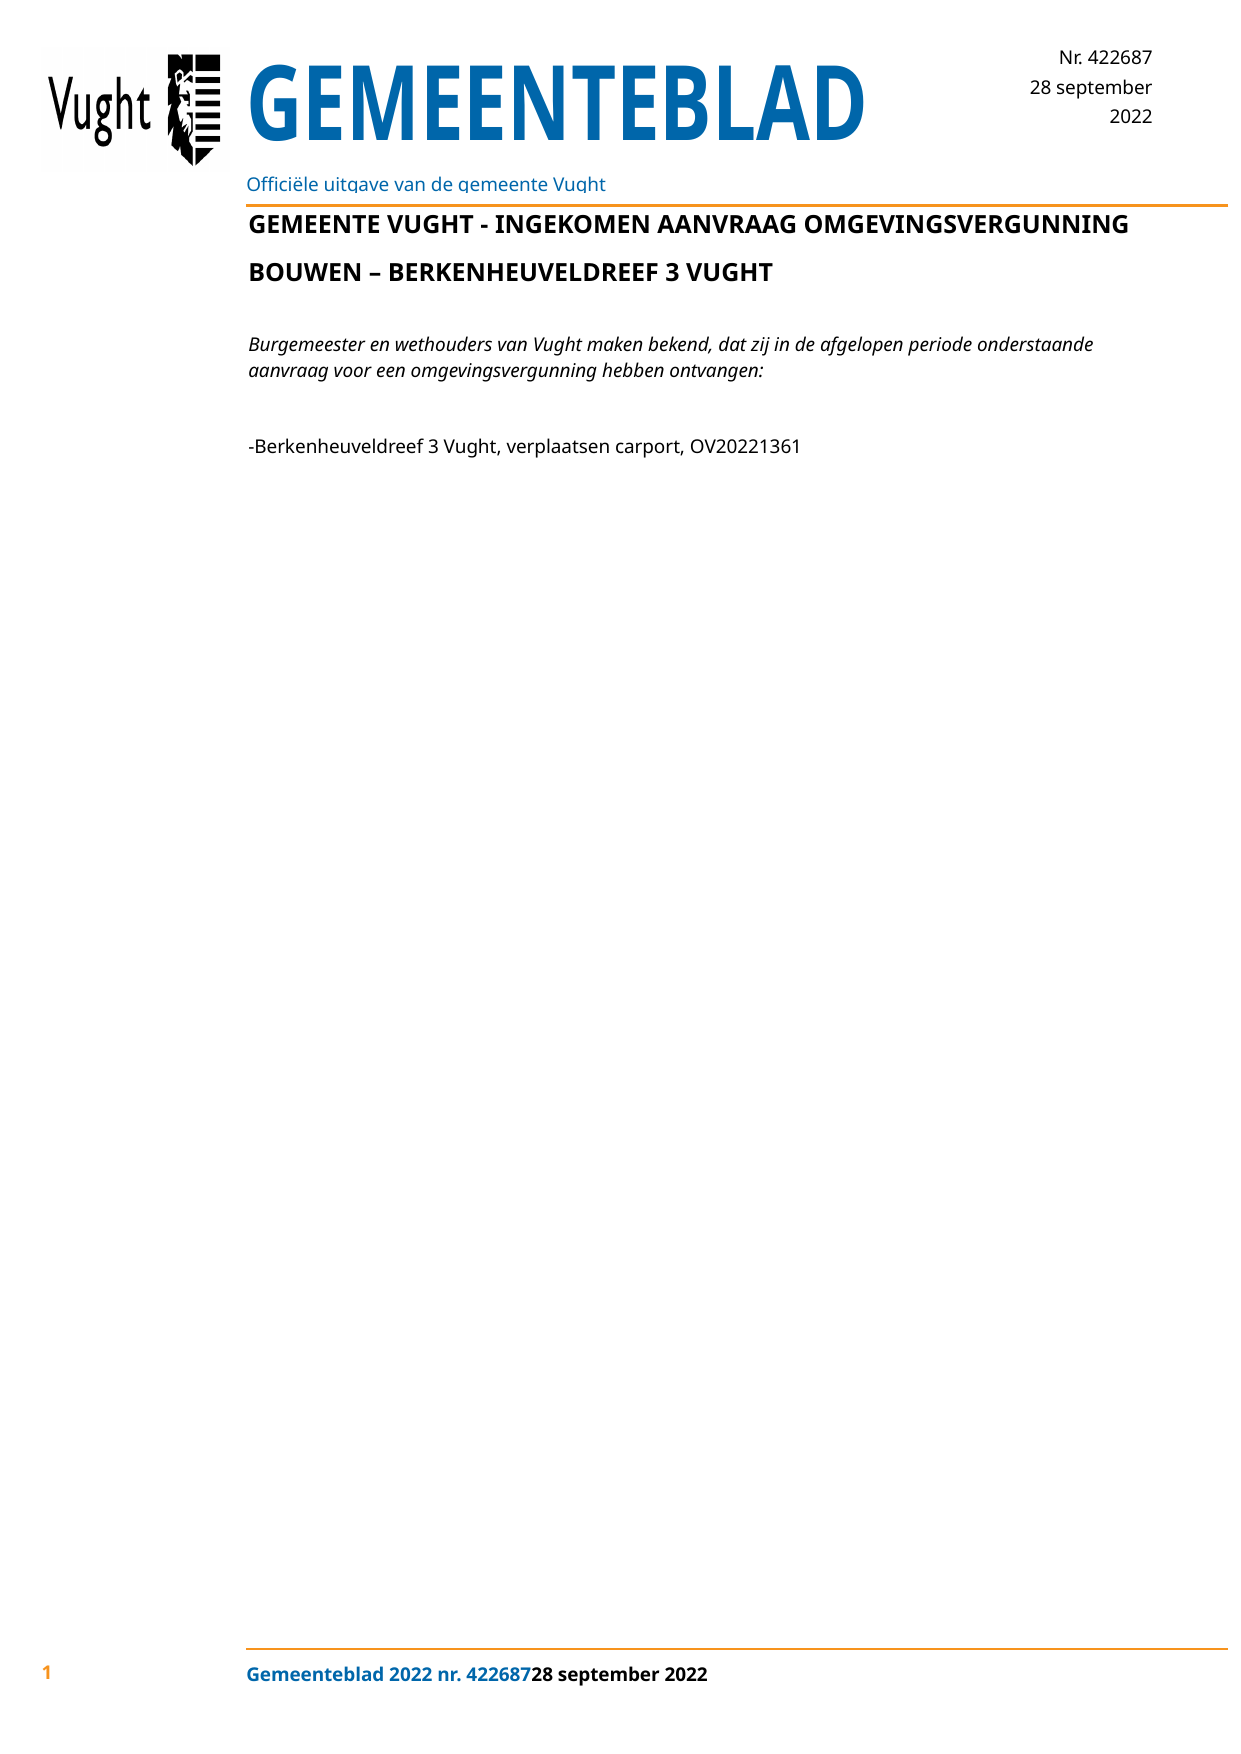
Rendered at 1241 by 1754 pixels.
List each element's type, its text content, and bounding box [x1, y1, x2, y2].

text Burgemeester en wethouders van Vught maken bekend, dat zij in de afgelopen periode onderstaande aanvraag voor een omgevingsvergunning hebben ontvangen: [248, 331, 1152, 383]
text GEMEENTE VUGHT - INGEKOMEN AANVRAAG OMGEVINGSVERGUNNING BOUWEN – BERKENHEUVELDREEF 3 VUGHT [248, 207, 1152, 288]
picture [41, 47, 231, 172]
text -Berkenheuveldreef 3 Vught, verplaatsen carport, OV20221361 [248, 433, 1152, 459]
